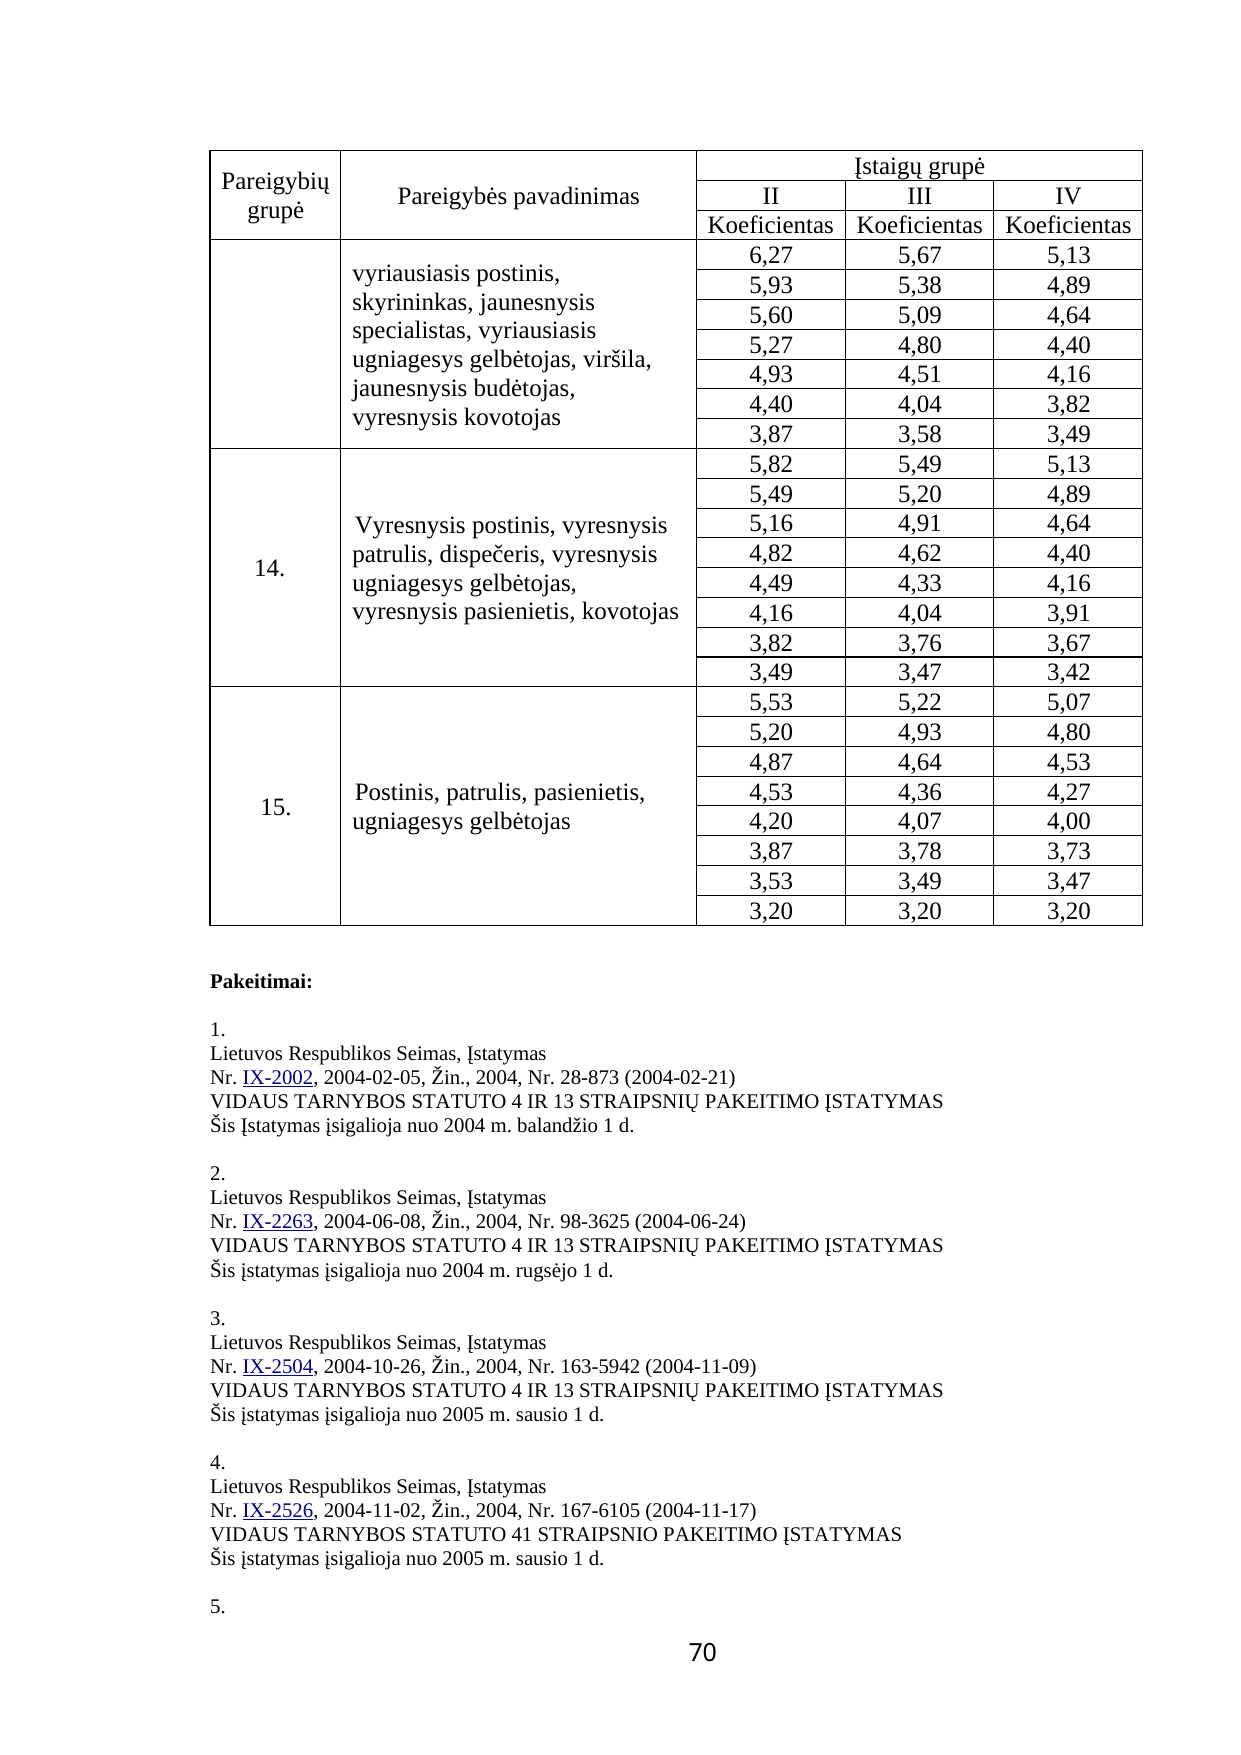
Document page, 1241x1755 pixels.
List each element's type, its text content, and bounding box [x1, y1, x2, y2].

table_cell Vyresnysis postinis, vyresnysis patrulis, dispečeris, vyresnysis ugniagesys gelbėtojas, vyresnysis pasienietis, kovotojas [341, 449, 696, 686]
table_cell 3,91 [994, 598, 1142, 627]
table_cell 5,53 [697, 687, 845, 716]
table_cell Postinis, patrulis, pasienietis, ugniagesys gelbėtojas [341, 687, 696, 924]
table_cell 3,67 [994, 628, 1142, 656]
table_cell 3,47 [994, 866, 1142, 895]
table_cell 4,36 [846, 777, 993, 805]
table_cell 4,20 [697, 806, 845, 835]
table_cell 3,82 [994, 389, 1142, 418]
table_cell vyriausiasis postinis, skyrininkas, jaunesnysis specialistas, vyriausiasis ugniagesys gelbėtojas, viršila, jaunesnysis budėtojas, vyresnysis kovotojas [341, 240, 696, 448]
text Lietuvos Respublikos Seimas, Įstatymas [210, 1330, 1120, 1354]
table_cell 3,87 [697, 836, 845, 865]
text Lietuvos Respublikos Seimas, Įstatymas [210, 1185, 1120, 1209]
table_cell 5,60 [697, 300, 845, 329]
table_cell 5,13 [994, 240, 1142, 269]
table_cell 5,20 [846, 479, 993, 507]
table_cell 4,33 [846, 568, 993, 597]
text Nr. IX-2002, 2004-02-05, Žin., 2004, Nr. 28-873 (2004-02-21) [210, 1065, 1120, 1089]
table_cell 3,58 [846, 419, 993, 448]
table_cell 4,53 [994, 747, 1142, 776]
text Šis Įstatymas įsigalioja nuo 2004 m. balandžio 1 d. [210, 1113, 1120, 1137]
text Nr. IX-2263, 2004-06-08, Žin., 2004, Nr. 98-3625 (2004-06-24) [210, 1209, 1120, 1233]
table_cell 5,16 [697, 509, 845, 537]
table_cell 3,49 [697, 658, 845, 686]
table_cell 4,89 [994, 479, 1142, 507]
table_cell 4,40 [994, 330, 1142, 358]
text VIDAUS TARNYBOS STATUTO 4 IR 13 STRAIPSNIŲ PAKEITIMO ĮSTATYMAS [210, 1089, 1120, 1113]
table_cell 4,00 [994, 806, 1142, 835]
text 2. [210, 1161, 1120, 1185]
table_cell 4,62 [846, 538, 993, 567]
table_header Pareigybių grupė [211, 151, 340, 239]
text VIDAUS TARNYBOS STATUTO 41 STRAIPSNIO PAKEITIMO ĮSTATYMAS [210, 1522, 1120, 1546]
table_cell 5,67 [846, 240, 993, 269]
text 1. [210, 1017, 1120, 1041]
table_cell II [697, 181, 845, 209]
table_cell 3,20 [697, 896, 845, 924]
table_header Pareigybės pavadinimas [341, 151, 696, 239]
table_cell 3,73 [994, 836, 1142, 865]
table_cell 4,64 [994, 300, 1142, 329]
table_cell 3,47 [846, 658, 993, 686]
table_cell 3,76 [846, 628, 993, 656]
table_cell 3,20 [846, 896, 993, 924]
table_cell 4,91 [846, 509, 993, 537]
text 3. [210, 1306, 1120, 1330]
text Lietuvos Respublikos Seimas, Įstatymas [210, 1041, 1120, 1065]
table_cell 4,64 [846, 747, 993, 776]
text Šis įstatymas įsigalioja nuo 2005 m. sausio 1 d. [210, 1546, 1120, 1570]
text VIDAUS TARNYBOS STATUTO 4 IR 13 STRAIPSNIŲ PAKEITIMO ĮSTATYMAS [210, 1378, 1120, 1402]
table_cell 3,53 [697, 866, 845, 895]
table_cell 4,27 [994, 777, 1142, 805]
table_cell 5,49 [697, 479, 845, 507]
table_cell 4,40 [994, 538, 1142, 567]
table_cell 5,22 [846, 687, 993, 716]
text 4. [210, 1450, 1120, 1474]
table_cell IV [994, 181, 1142, 209]
text Pakeitimai: [210, 969, 1120, 993]
table_cell Koeficientas [994, 211, 1142, 239]
table_cell 4,82 [697, 538, 845, 567]
table_cell 5,13 [994, 449, 1142, 478]
table_cell 5,27 [697, 330, 845, 358]
table_cell 15. [211, 687, 340, 924]
table_cell 4,07 [846, 806, 993, 835]
table_cell 14. [211, 449, 340, 686]
table_cell 5,49 [846, 449, 993, 478]
table_cell 4,16 [994, 568, 1142, 597]
table_cell [211, 240, 340, 448]
table_cell 5,38 [846, 270, 993, 299]
table_cell 4,53 [697, 777, 845, 805]
table_cell 3,49 [994, 419, 1142, 448]
table_cell 4,93 [846, 717, 993, 746]
table_cell 3,78 [846, 836, 993, 865]
table_cell 3,42 [994, 658, 1142, 686]
table_cell Koeficientas [846, 211, 993, 239]
table_cell 5,82 [697, 449, 845, 478]
text 5. [210, 1594, 1120, 1618]
table_cell 3,20 [994, 896, 1142, 924]
table_cell III [846, 181, 993, 209]
table_header Įstaigų grupė [697, 151, 1142, 180]
table_cell 4,04 [846, 598, 993, 627]
table_cell 4,04 [846, 389, 993, 418]
table_cell 3,87 [697, 419, 845, 448]
text Nr. IX-2504, 2004-10-26, Žin., 2004, Nr. 163-5942 (2004-11-09) [210, 1354, 1120, 1378]
table_cell 4,16 [697, 598, 845, 627]
table_cell 5,07 [994, 687, 1142, 716]
table_cell 4,64 [994, 509, 1142, 537]
text Šis įstatymas įsigalioja nuo 2005 m. sausio 1 d. [210, 1402, 1120, 1426]
table_cell 5,20 [697, 717, 845, 746]
table_cell 3,49 [846, 866, 993, 895]
table_cell 4,16 [994, 360, 1142, 388]
table_cell 4,49 [697, 568, 845, 597]
table_cell 4,87 [697, 747, 845, 776]
table_cell 5,93 [697, 270, 845, 299]
table_cell 4,93 [697, 360, 845, 388]
text VIDAUS TARNYBOS STATUTO 4 IR 13 STRAIPSNIŲ PAKEITIMO ĮSTATYMAS [210, 1233, 1120, 1257]
table_cell 4,80 [846, 330, 993, 358]
table_cell 6,27 [697, 240, 845, 269]
table_cell 5,09 [846, 300, 993, 329]
table_cell 4,40 [697, 389, 845, 418]
table_cell Koeficientas [697, 211, 845, 239]
table_cell 4,51 [846, 360, 993, 388]
text Lietuvos Respublikos Seimas, Įstatymas [210, 1474, 1120, 1498]
table_cell 3,82 [697, 628, 845, 656]
text Šis įstatymas įsigalioja nuo 2004 m. rugsėjo 1 d. [210, 1257, 1120, 1282]
table_cell 4,89 [994, 270, 1142, 299]
text Nr. IX-2526, 2004-11-02, Žin., 2004, Nr. 167-6105 (2004-11-17) [210, 1498, 1120, 1522]
table_cell 4,80 [994, 717, 1142, 746]
